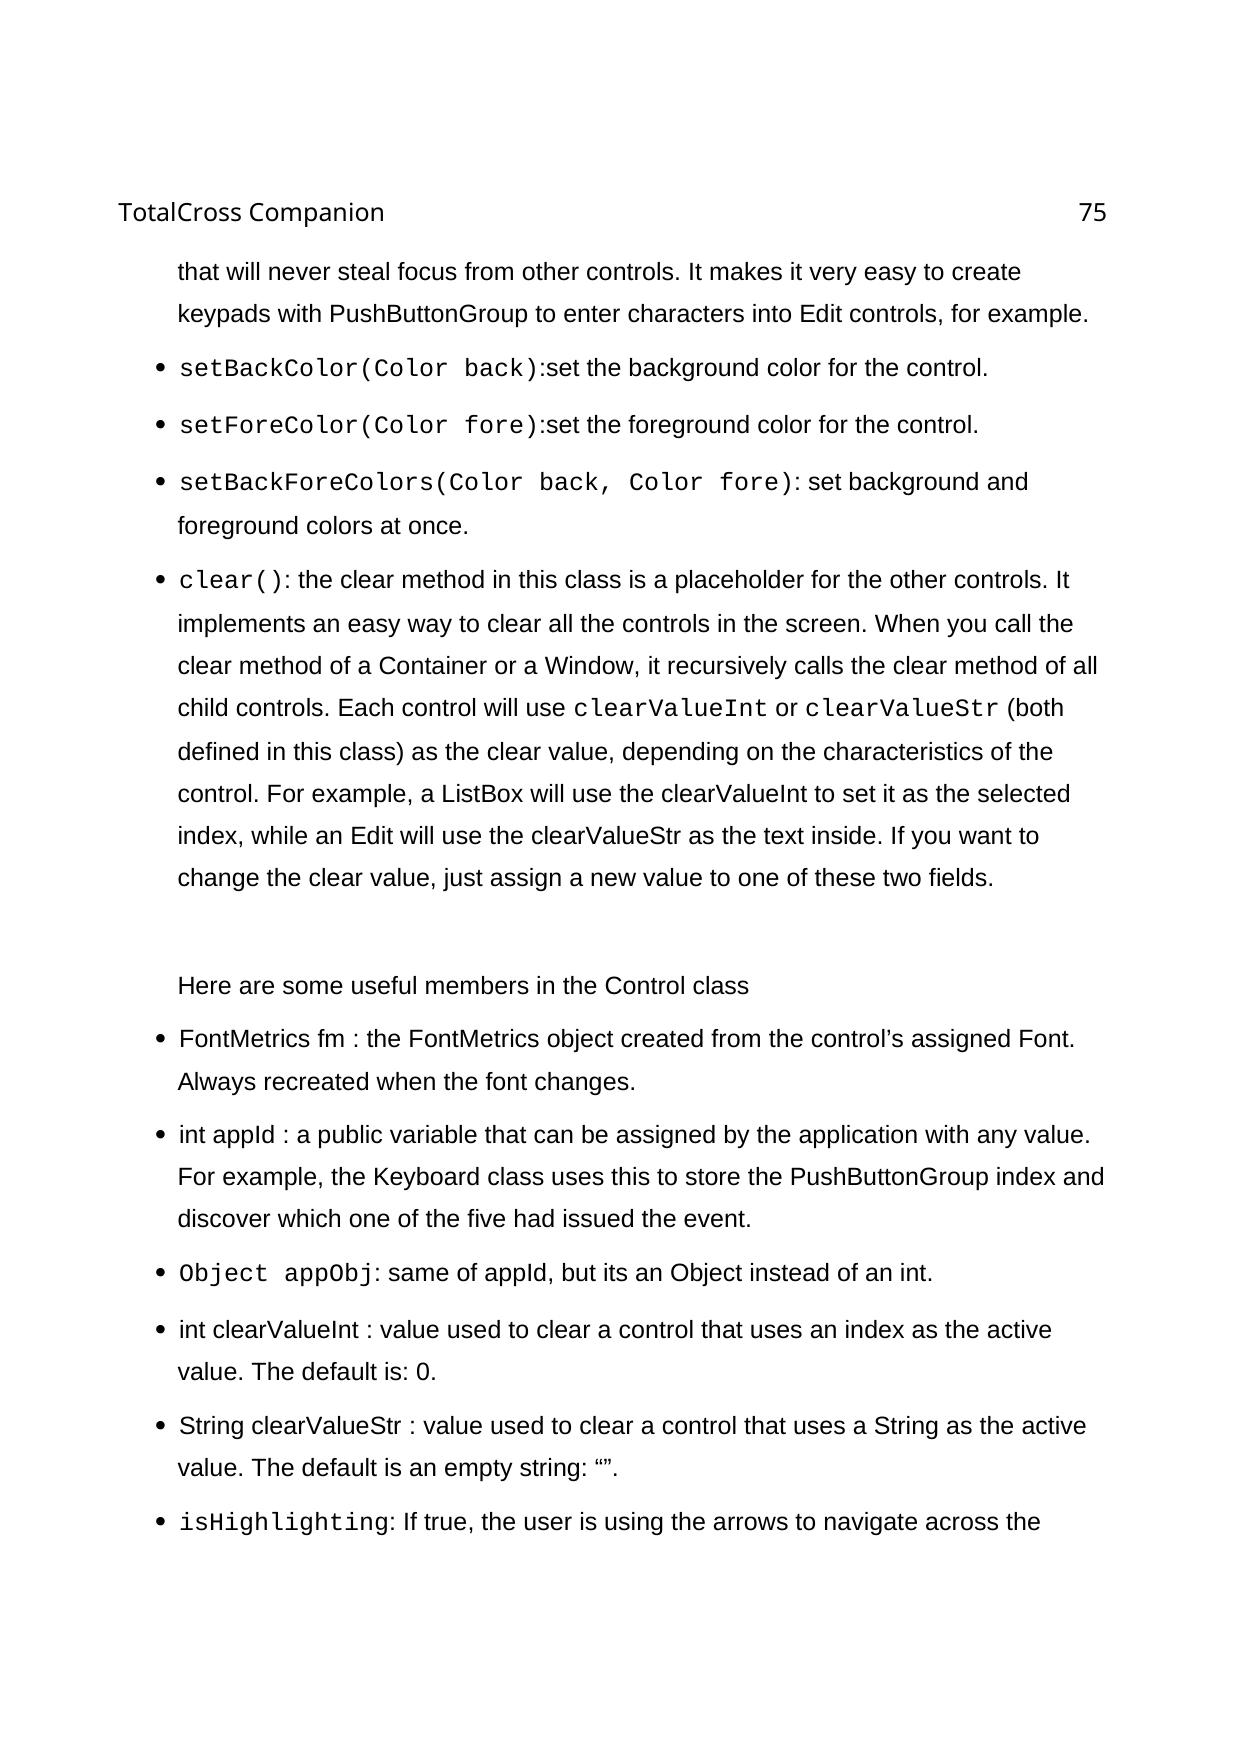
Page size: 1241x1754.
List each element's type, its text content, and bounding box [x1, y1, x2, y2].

list setBackForeColors(Color back, Color fore): set background and foreground colors at once. [156, 468, 1122, 540]
list setBackColor(Color back):set the background color for the control. [156, 354, 1122, 384]
list that will never steal focus from other controls. It makes it very easy to create keypads with PushButtonGroup to enter characters into Edit controls, for example. [156, 258, 1122, 328]
list clear(): the clear method in this class is a placeholder for the other controls. It implements an easy way to clear all the controls in the screen. When you call the clear method of a Container or a Window, it recursively calls the clear method of all child controls. Each control will use clearValueInt or clearValueStr (both defined in this class) as the clear value, depending on the characteristics of the control. For example, a ListBox will use the clearValueInt to set it as the selected index, while an Edit will use the clearValueStr as the text inside. If you want to change the clear value, just assign a new value to one of these two fields. [156, 566, 1122, 892]
text Here are some useful members in the Control class [118, 972, 1122, 999]
list int appId : a public variable that can be assigned by the application with any value. For example, the Keyboard class uses this to store the PushButtonGroup index and discover which one of the five had issued the event. [156, 1121, 1122, 1233]
list int clearValueInt : value used to clear a control that uses an index as the active value. The default is: 0. [156, 1316, 1122, 1386]
list FontMetrics fm : the FontMetrics object created from the control’s assigned Font. Always recreated when the font changes. [156, 1025, 1122, 1095]
list Object appObj: same of appId, but its an Object instead of an int. [156, 1259, 1122, 1289]
list setForeColor(Color fore):set the foreground color for the control. [156, 411, 1122, 441]
list String clearValueStr : value used to clear a control that uses a String as the active value. The default is an empty string: “”. [156, 1412, 1122, 1482]
list isHighlighting: If true, the user is using the arrows to navigate across the [156, 1508, 1122, 1538]
